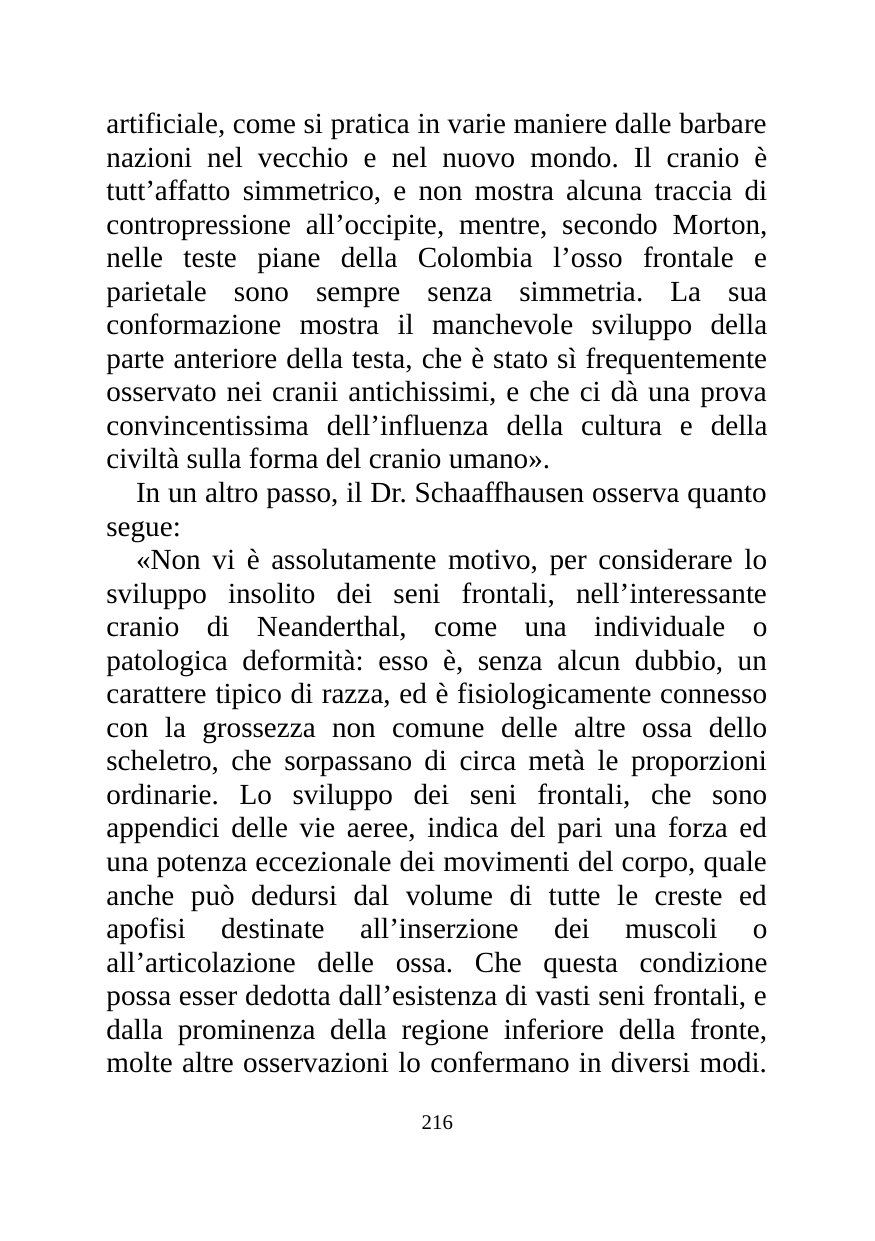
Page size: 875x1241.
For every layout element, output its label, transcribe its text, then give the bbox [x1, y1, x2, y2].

text artificiale, come si pratica in varie maniere dalle barbare nazioni nel vecchio e nel nuovo mondo. Il cranio è tutt’affatto simmetrico, e non mostra alcuna traccia di contropressione all’occipite, mentre, secondo Morton, nelle teste piane della Colombia l’osso frontale e parietale sono sempre senza simmetria. La sua conformazione mostra il manchevole sviluppo della parte anteriore della testa, che è stato sì frequentemente osservato nei cranii antichissimi, e che ci dà una prova convincentissima dell’influenza della cultura e della civiltà sulla forma del cranio umano». [106, 106, 768, 475]
text «Non vi è assolutamente motivo, per considerare lo sviluppo insolito dei seni frontali, nell’interessante cranio di Neanderthal, come una individuale o patologica deformità: esso è, senza alcun dubbio, un carattere tipico di razza, ed è fisiologicamente connesso con la grossezza non comune delle altre ossa dello scheletro, che sorpassano di circa metà le proporzioni ordinarie. Lo sviluppo dei seni frontali, che sono appendici delle vie aeree, indica del pari una forza ed una potenza eccezionale dei movimenti del corpo, quale anche può dedursi dal volume di tutte le creste ed apofisi destinate all’inserzione dei muscoli o all’articolazione delle ossa. Che questa condizione possa esser dedotta dall’esistenza di vasti seni frontali, e dalla prominenza della regione inferiore della fronte, molte altre osservazioni lo confermano in diversi modi. [106, 542, 768, 1079]
text In un altro passo, il Dr. Schaaffhausen osserva quanto segue: [106, 475, 768, 542]
